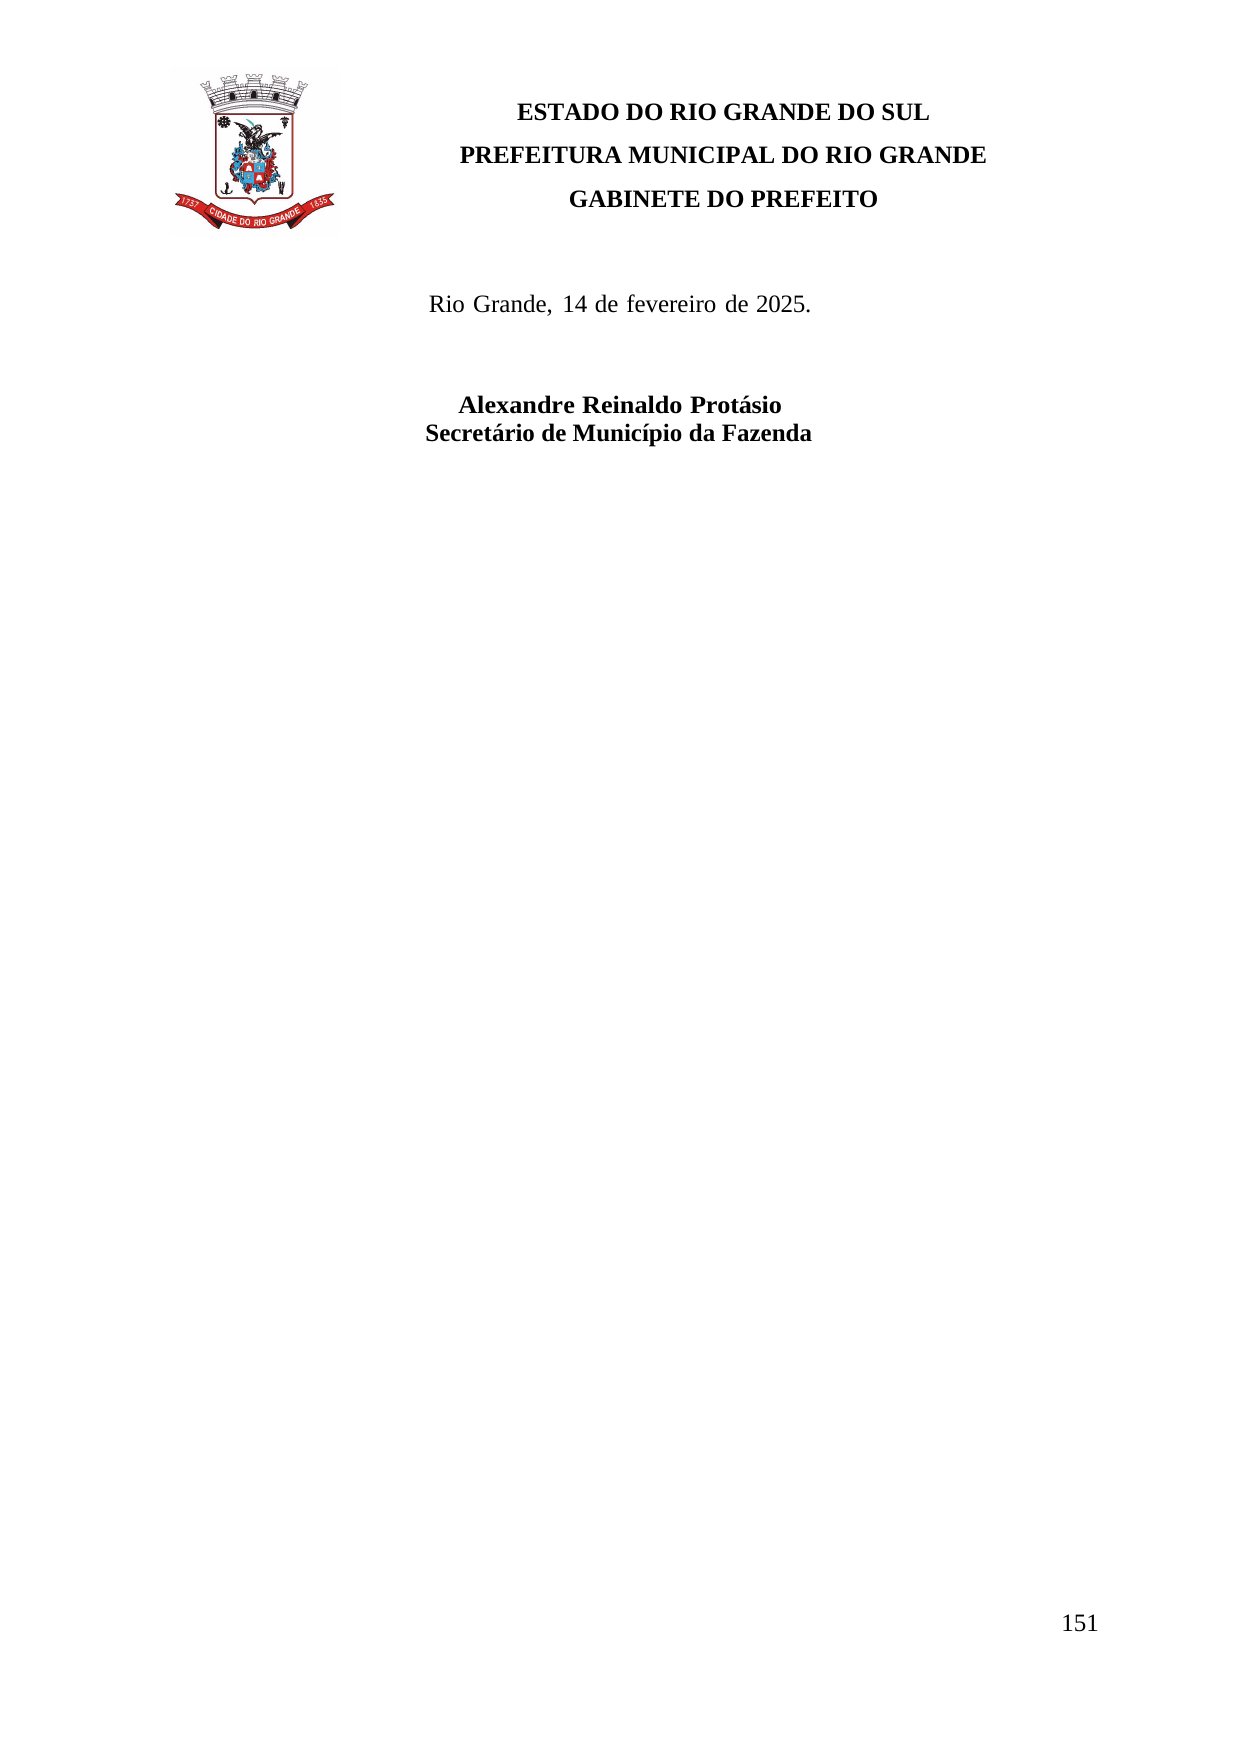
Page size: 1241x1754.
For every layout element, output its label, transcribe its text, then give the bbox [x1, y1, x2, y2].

text Secretário de Município da Fazenda [142, 418, 1095, 447]
picture [169, 67, 340, 236]
text Rio Grande, 14 de fevereiro de 2025. [143, 289, 1097, 318]
text Alexandre Reinaldo Protásio [143, 390, 1097, 418]
